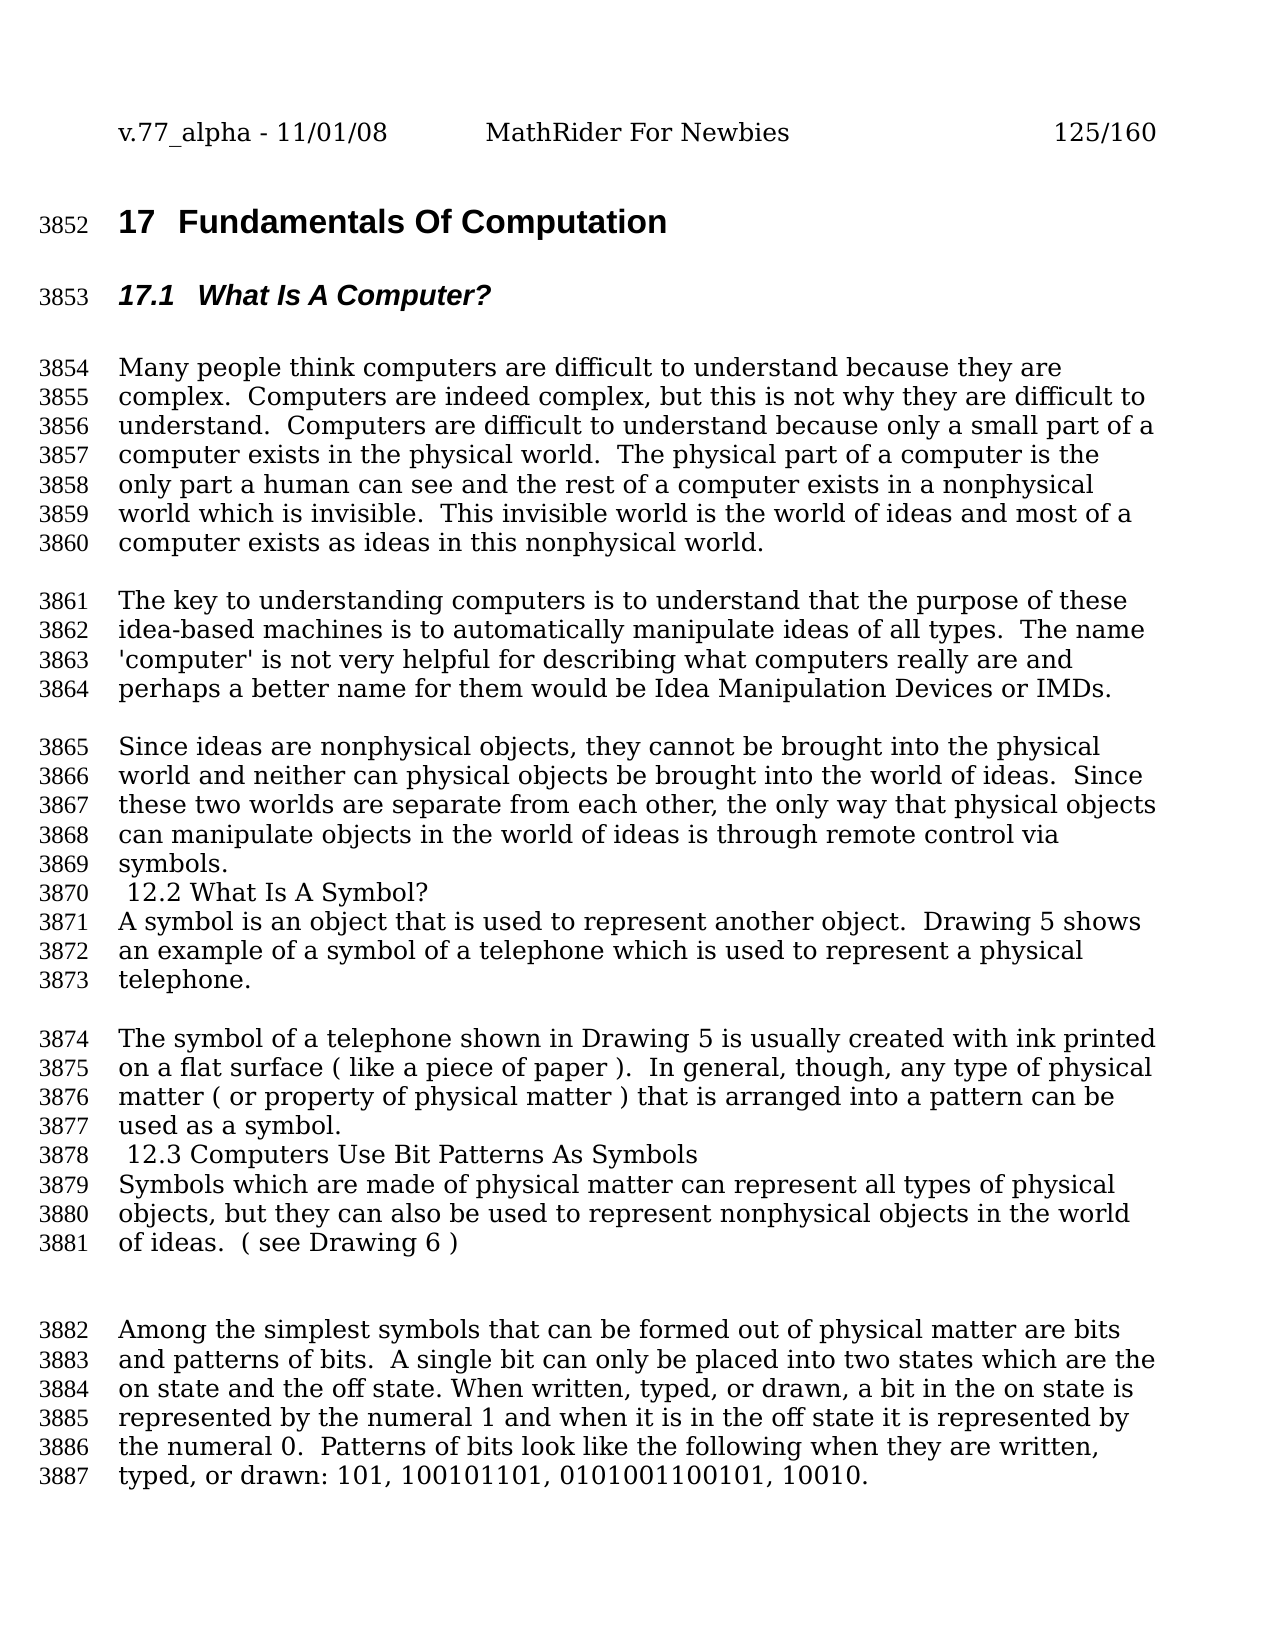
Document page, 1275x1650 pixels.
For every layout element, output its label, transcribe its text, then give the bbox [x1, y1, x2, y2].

text The symbol of a telephone shown in Drawing 5 is usually created with ink printed on a flat surface ( like a piece of paper ). In general, though, any type of physical matter ( or property of physical matter ) that is arranged into a pattern can be used as a symbol. [118, 1024, 1157, 1141]
text 12.2 What Is A Symbol? [118, 878, 1157, 907]
text Since ideas are nonphysical objects, they cannot be brought into the physical world and neither can physical objects be brought into the world of ideas. Since these two worlds are separate from each other, the only way that physical objects can manipulate objects in the world of ideas is through remote control via symbols. [118, 732, 1157, 878]
text Symbols which are made of physical matter can represent all types of physical objects, but they can also be used to represent nonphysical objects in the world of ideas. ( see Drawing 6 ) [118, 1170, 1157, 1257]
subtitle What Is A Computer? [118, 278, 1157, 311]
text 12.3 Computers Use Bit Patterns As Symbols [118, 1141, 1157, 1170]
text The key to understanding computers is to understand that the purpose of these idea-based machines is to automatically manipulate ideas of all types. The name 'computer' is not very helpful for describing what computers really are and perhaps a better name for them would be Idea Manipulation Devices or IMDs. [118, 586, 1157, 703]
text Among the simplest symbols that can be formed out of physical matter are bits and patterns of bits. A single bit can only be placed into two states which are the on state and the off state. When written, typed, or drawn, a bit in the on state is represented by the numeral 1 and when it is in the off state it is represented by the numeral 0. Patterns of bits look like the following when they are written, typed, or drawn: 101, 100101101, 0101001100101, 10010. [118, 1316, 1157, 1491]
text A symbol is an object that is used to represent another object. Drawing 5 shows an example of a symbol of a telephone which is used to represent a physical telephone. [118, 907, 1157, 995]
text Many people think computers are difficult to understand because they are complex. Computers are indeed complex, but this is not why they are difficult to understand. Computers are difficult to understand because only a small part of a computer exists in the physical world. The physical part of a computer is the only part a human can see and the rest of a computer exists in a nonphysical world which is invisible. This invisible world is the world of ideas and most of a computer exists as ideas in this nonphysical world. [118, 353, 1157, 557]
subtitle Fundamentals Of Computation [118, 202, 1157, 240]
